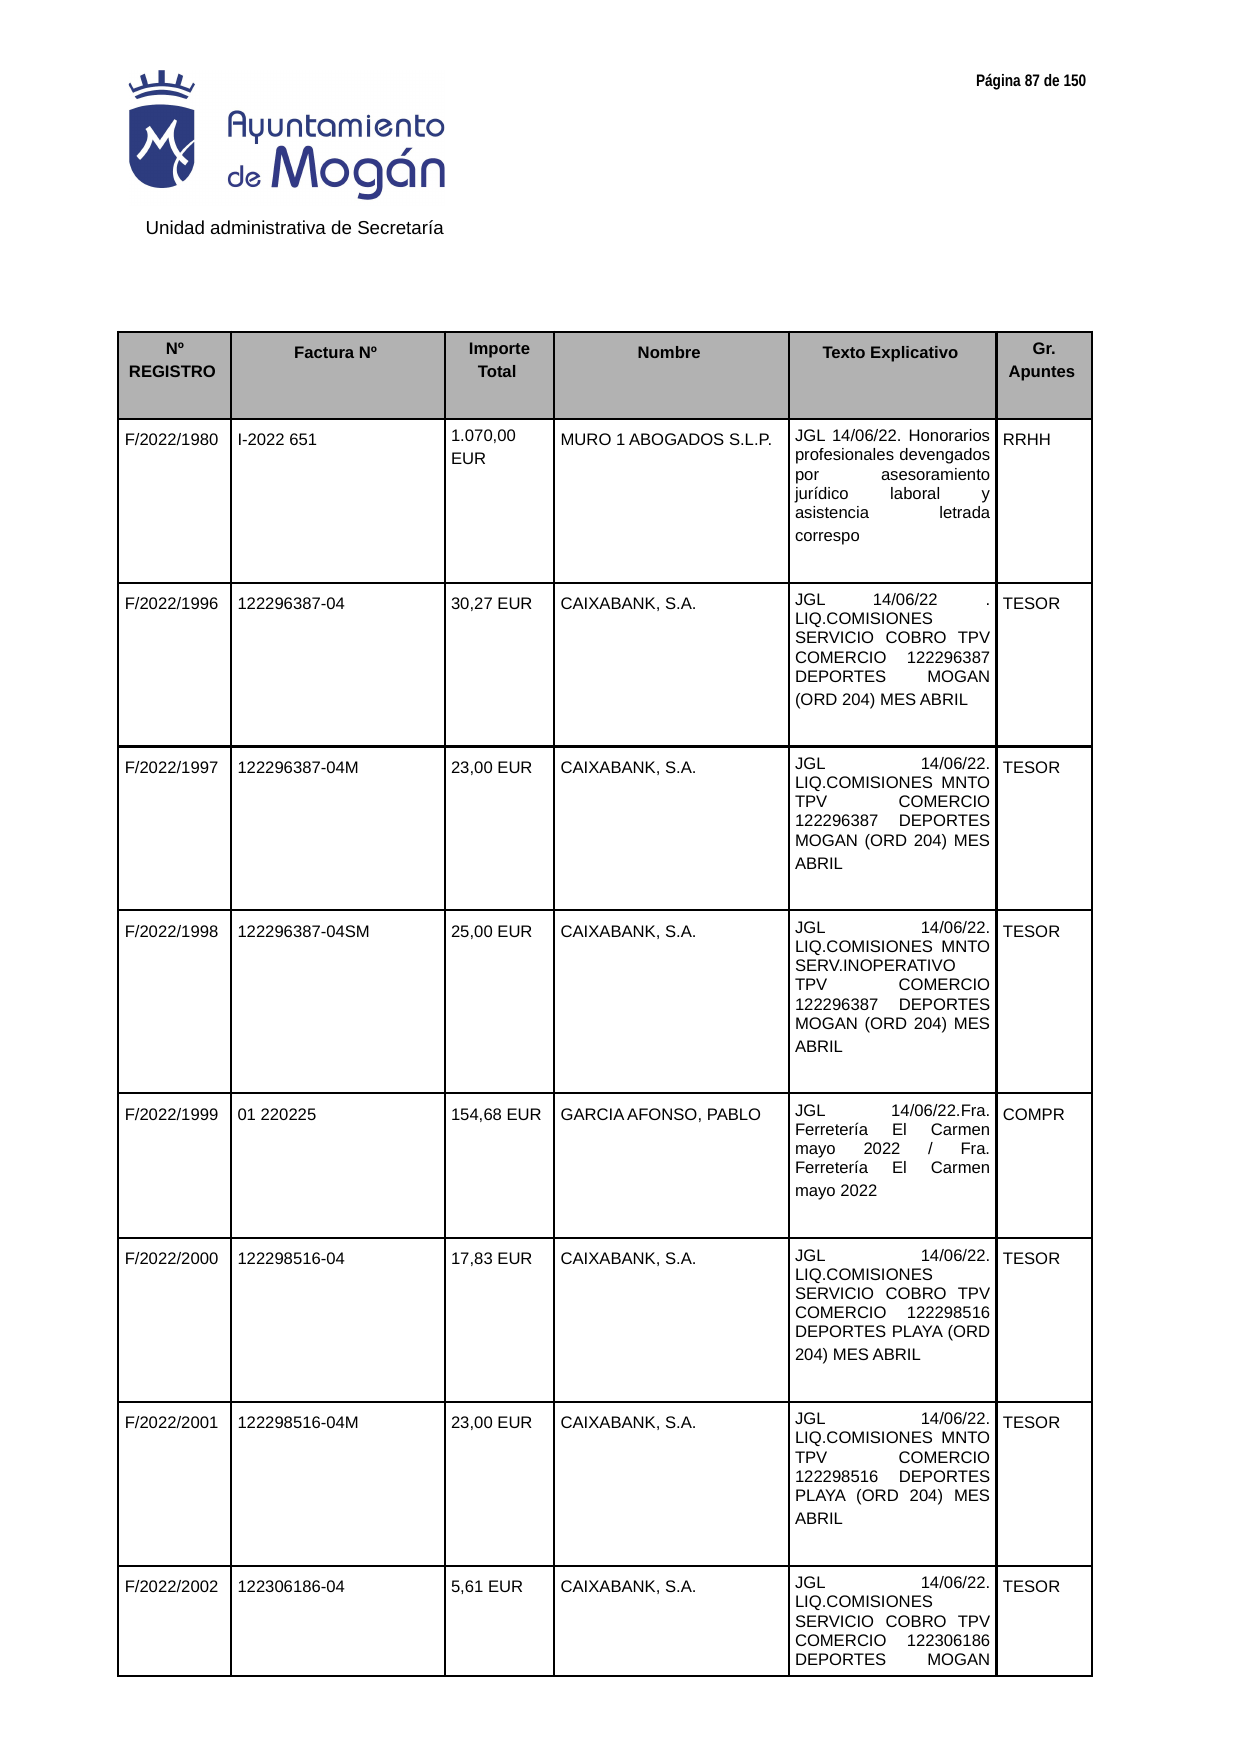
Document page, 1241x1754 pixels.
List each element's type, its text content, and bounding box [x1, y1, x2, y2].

table_cell TESOR [998, 748, 1091, 909]
table_cell CAIXABANK, S.A. [555, 748, 788, 909]
table_cell JGL 14/06/22. LIQ.COMISIONES MNTO TPV COMERCIO 122296387 DEPORTES MOGAN (ORD 204) MES ABRIL [790, 748, 995, 909]
table_cell TESOR [998, 1239, 1091, 1401]
table_cell JGL 14/06/22 . LIQ.COMISIONES SERVICIO COBRO TPV COMERCIO 122296387 DEPORTES MOGAN (ORD 204) MES ABRIL [790, 584, 995, 745]
table_cell CAIXABANK, S.A. [555, 1403, 788, 1565]
picture [128, 70, 445, 206]
table_cell TESOR [998, 1403, 1091, 1565]
table_cell TESOR [998, 584, 1091, 745]
table_header Factura Nº [232, 333, 444, 418]
table_cell F/2022/1998 [119, 911, 230, 1092]
table_cell 122296387-04M [232, 748, 444, 909]
table_cell 17,83 EUR [446, 1239, 553, 1401]
table_cell JGL 14/06/22.Fra. Ferretería El Carmen mayo 2022 / Fra. Ferretería El Carmen mayo 2022 [790, 1094, 995, 1237]
table_header Gr. Apuntes [998, 333, 1091, 418]
table_header Importe Total [446, 333, 553, 418]
table_cell COMPR [998, 1094, 1091, 1237]
table_header Nombre [555, 333, 788, 418]
table_cell F/2022/2000 [119, 1239, 230, 1401]
table_cell 23,00 EUR [446, 748, 553, 909]
table_cell CAIXABANK, S.A. [555, 911, 788, 1092]
table_cell F/2022/2002 [119, 1567, 230, 1675]
table_cell 122296387-04SM [232, 911, 444, 1092]
table_cell F/2022/1980 [119, 420, 230, 582]
table_header Texto Explicativo [790, 333, 995, 418]
table_cell RRHH [998, 420, 1091, 582]
table_cell GARCIA AFONSO, PABLO [555, 1094, 788, 1237]
table_cell I-2022 651 [232, 420, 444, 582]
table_cell 122298516-04M [232, 1403, 444, 1565]
table_cell JGL 14/06/22. Honorarios profesionales devengados por asesoramiento jurídico laboral y asistencia letrada correspo [790, 420, 995, 582]
table_cell F/2022/2001 [119, 1403, 230, 1565]
table_cell CAIXABANK, S.A. [555, 1239, 788, 1401]
table_cell TESOR [998, 1567, 1091, 1675]
table_cell 30,27 EUR [446, 584, 553, 745]
table_cell JGL 14/06/22. LIQ.COMISIONES SERVICIO COBRO TPV COMERCIO 122306186 DEPORTES MOGAN [790, 1567, 995, 1675]
table_cell 23,00 EUR [446, 1403, 553, 1565]
table_cell CAIXABANK, S.A. [555, 1567, 788, 1675]
table_cell 25,00 EUR [446, 911, 553, 1092]
table_cell F/2022/1996 [119, 584, 230, 745]
table_cell MURO 1 ABOGADOS S.L.P. [555, 420, 788, 582]
table_cell TESOR [998, 911, 1091, 1092]
table_cell JGL 14/06/22. LIQ.COMISIONES MNTO TPV COMERCIO 122298516 DEPORTES PLAYA (ORD 204) MES ABRIL [790, 1403, 995, 1565]
table_cell 01 220225 [232, 1094, 444, 1237]
table_cell 122306186-04 [232, 1567, 444, 1675]
table_header Nº REGISTRO [119, 333, 230, 418]
table_cell JGL 14/06/22. LIQ.COMISIONES MNTO SERV.INOPERATIVO TPV COMERCIO 122296387 DEPORTES MOGAN (ORD 204) MES ABRIL [790, 911, 995, 1092]
table_cell 5,61 EUR [446, 1567, 553, 1675]
table_cell CAIXABANK, S.A. [555, 584, 788, 745]
table_cell 122298516-04 [232, 1239, 444, 1401]
table_cell JGL 14/06/22. LIQ.COMISIONES SERVICIO COBRO TPV COMERCIO 122298516 DEPORTES PLAYA (ORD 204) MES ABRIL [790, 1239, 995, 1401]
table_cell 122296387-04 [232, 584, 444, 745]
table_cell F/2022/1999 [119, 1094, 230, 1237]
table_cell F/2022/1997 [119, 748, 230, 909]
table_cell 154,68 EUR [446, 1094, 553, 1237]
table_cell 1.070,00 EUR [446, 420, 553, 582]
